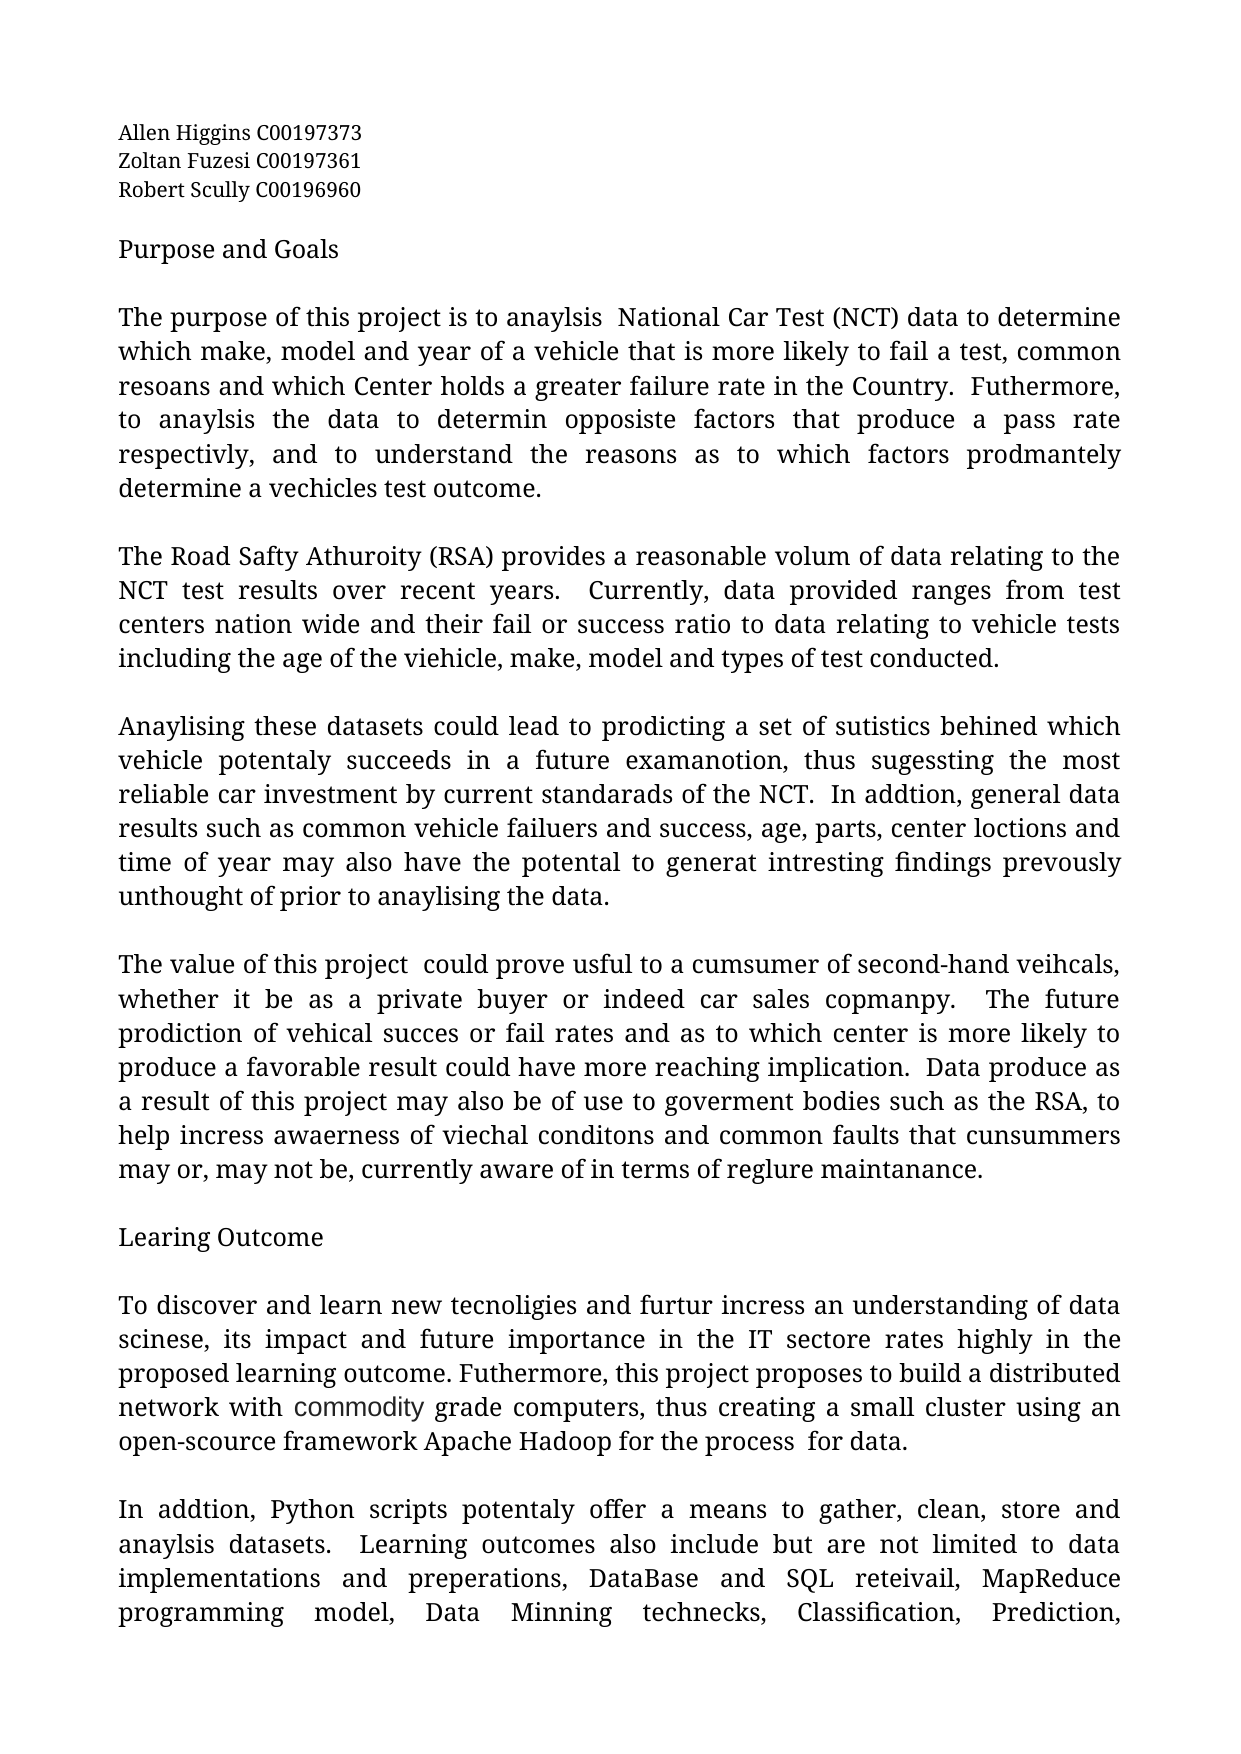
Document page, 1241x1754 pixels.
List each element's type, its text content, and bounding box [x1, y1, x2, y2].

text The Road Safty Athuroity (RSA) provides a reasonable volum of data relating to the NCT test results over recent years. Currently, data provided ranges from test centers nation wide and their fail or success ratio to data relating to vehicle tests including the age of the viehicle, make, model and types of test conducted. [118, 538, 1122, 675]
text Purpose and Goals [118, 232, 1122, 266]
text The purpose of this project is to anaylsis National Car Test (NCT) data to determine which make, model and year of a vehicle that is more likely to fail a test, common resoans and which Center holds a greater failure rate in the Country. Futhermore, to anaylsis the data to determin opposiste factors that produce a pass rate respectivly, and to understand the reasons as to which factors prodmantely determine a vechicles test outcome. [118, 300, 1122, 504]
text To discover and learn new tecnoligies and furtur incress an understanding of data scinese, its impact and future importance in the IT sectore rates highly in the proposed learning outcome. Futhermore, this project proposes to build a distributed network with commodity grade computers, thus creating a small cluster using an open-scource framework Apache Hadoop for the process for data. [118, 1288, 1122, 1458]
text Learing Outcome [118, 1220, 1122, 1254]
text Anaylising these datasets could lead to prodicting a set of sutistics behined which vehicle potentaly succeeds in a future examanotion, thus sugessting the most reliable car investment by current standarads of the NCT. In addtion, general data results such as common vehicle failuers and success, age, parts, center loctions and time of year may also have the potental to generat intresting findings prevously unthought of prior to anaylising the data. [118, 709, 1122, 913]
text In addtion, Python scripts potentaly offer a means to gather, clean, store and anaylsis datasets. Learning outcomes also include but are not limited to data implementations and preperations, DataBase and SQL reteivail, MapReduce programming model, Data Minning technecks, Classification, Prediction, [118, 1492, 1122, 1628]
text Zoltan Fuzesi C00197361 [118, 147, 1122, 175]
text Allen Higgins C00197373 [118, 118, 1122, 147]
text Robert Scully C00196960 [118, 175, 1122, 203]
text The value of this project could prove usful to a cumsumer of second-hand veihcals, whether it be as a private buyer or indeed car sales copmanpy. The future prodiction of vehical succes or fail rates and as to which center is more likely to produce a favorable result could have more reaching implication. Data produce as a result of this project may also be of use to goverment bodies such as the RSA, to help incress awaerness of viechal conditons and common faults that cunsummers may or, may not be, currently aware of in terms of reglure maintanance. [118, 947, 1122, 1186]
